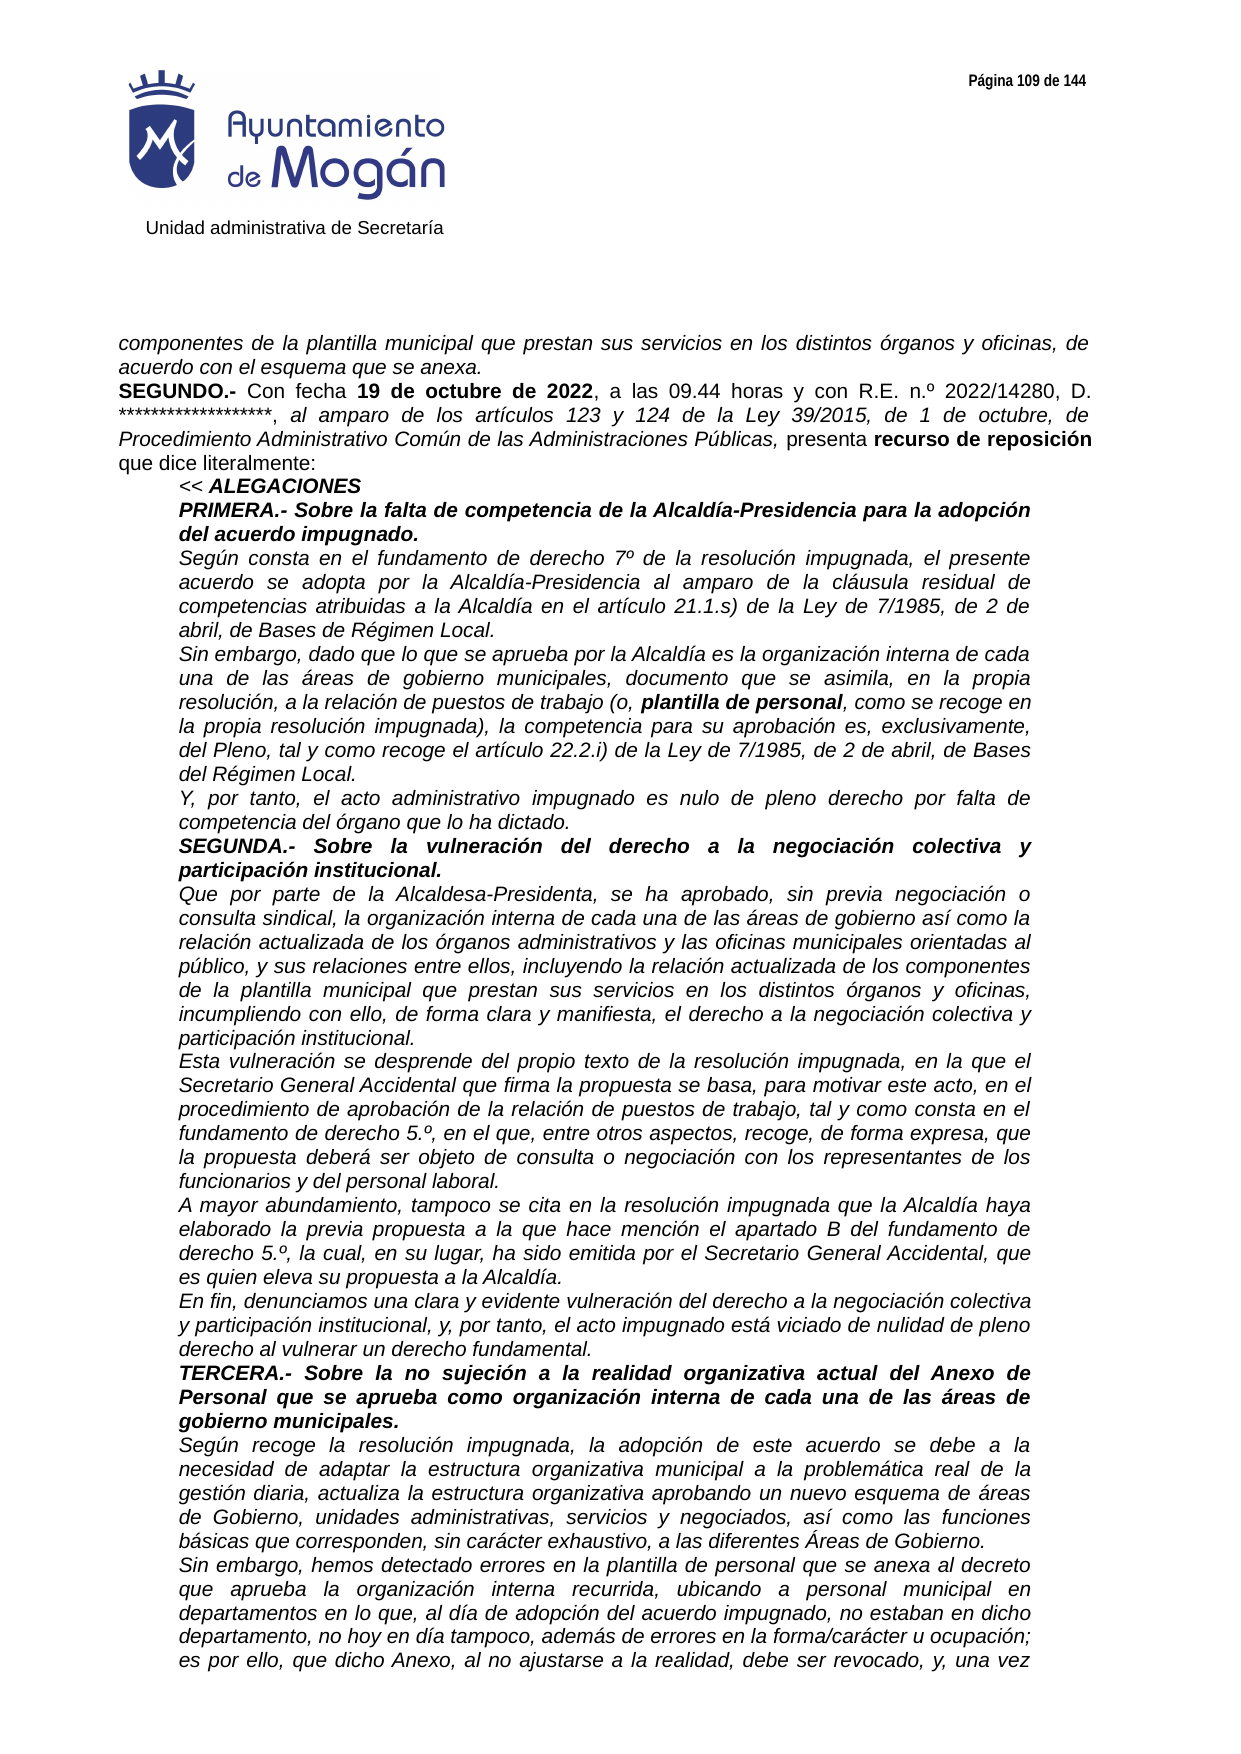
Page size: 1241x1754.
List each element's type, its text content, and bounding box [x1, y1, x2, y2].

text Y, por tanto, el acto administrativo impugnado es nulo de pleno derecho por falta de competencia del órgano que lo ha dictado. [178, 786, 1034, 834]
text Sin embargo, dado que lo que se aprueba por la Alcaldía es la organización interna de cada una de las áreas de gobierno municipales, documento que se asimila, en la propia resolución, a la relación de puestos de trabajo (o, plantilla de personal, como se recoge en la propia resolución impugnada), la competencia para su aprobación es, exclusivamente, del Pleno, tal y como recoge el artículo 22.2.i) de la Ley de 7/1985, de 2 de abril, de Bases del Régimen Local. [178, 642, 1034, 786]
text componentes de la plantilla municipal que prestan sus servicios en los distintos órganos y oficinas, de acuerdo con el esquema que se anexa. [118, 331, 1092, 378]
text Sin embargo, hemos detectado errores en la plantilla de personal que se anexa al decreto que aprueba la organización interna recurrida, ubicando a personal municipal en departamentos en lo que, al día de adopción del acuerdo impugnado, no estaban en dicho departamento, no hoy en día tampoco, además de errores en la forma/carácter u ocupación; es por ello, que dicho Anexo, al no ajustarse a la realidad, debe ser revocado, y, una vez [178, 1552, 1034, 1672]
text Según recoge la resolución impugnada, la adopción de este acuerdo se debe a la necesidad de adaptar la estructura organizativa municipal a la problemática real de la gestión diaria, actualiza la estructura organizativa aprobando un nuevo esquema de áreas de Gobierno, unidades administrativas, servicios y negociados, así como las funciones básicas que corresponden, sin carácter exhaustivo, a las diferentes Áreas de Gobierno. [178, 1433, 1034, 1552]
text Según consta en el fundamento de derecho 7º de la resolución impugnada, el presente acuerdo se adopta por la Alcaldía-Presidencia al amparo de la cláusula residual de competencias atribuidas a la Alcaldía en el artículo 21.1.s) de la Ley de 7/1985, de 2 de abril, de Bases de Régimen Local. [178, 546, 1034, 642]
text Que por parte de la Alcaldesa-Presidenta, se ha aprobado, sin previa negociación o consulta sindical, la organización interna de cada una de las áreas de gobierno así como la relación actualizada de los órganos administrativos y las oficinas municipales orientadas al público, y sus relaciones entre ellos, incluyendo la relación actualizada de los componentes de la plantilla municipal que prestan sus servicios en los distintos órganos y oficinas, incumpliendo con ello, de forma clara y manifiesta, el derecho a la negociación colectiva y participación institucional. [178, 882, 1034, 1049]
text En fin, denunciamos una clara y evidente vulneración del derecho a la negociación colectiva y participación institucional, y, por tanto, el acto impugnado está viciado de nulidad de pleno derecho al vulnerar un derecho fundamental. [178, 1289, 1034, 1361]
text SEGUNDA.- Sobre la vulneración del derecho a la negociación colectiva y participación institucional. [178, 834, 1034, 882]
text Esta vulneración se desprende del propio texto de la resolución impugnada, en la que el Secretario General Accidental que firma la propuesta se basa, para motivar este acto, en el procedimiento de aprobación de la relación de puestos de trabajo, tal y como consta en el fundamento de derecho 5.º, en el que, entre otros aspectos, recoge, de forma expresa, que la propuesta deberá ser objeto de consulta o negociación con los representantes de los funcionarios y del personal laboral. [178, 1049, 1034, 1193]
text << ALEGACIONES [178, 474, 1034, 498]
text PRIMERA.- Sobre la falta de competencia de la Alcaldía-Presidencia para la adopción del acuerdo impugnado. [178, 498, 1034, 546]
text TERCERA.- Sobre la no sujeción a la realidad organizativa actual del Anexo de Personal que se aprueba como organización interna de cada una de las áreas de gobierno municipales. [178, 1361, 1034, 1433]
text SEGUNDO.- Con fecha 19 de octubre de 2022, a las 09.44 horas y con R.E. n.º 2022/14280, D. *******************, al amparo de los artículos 123 y 124 de la Ley 39/2015, de 1 de octubre, de Procedimiento Administrativo Común de las Administraciones Públicas, presenta recurso de reposición que dice literalmente: [118, 378, 1092, 474]
text A mayor abundamiento, tampoco se cita en la resolución impugnada que la Alcaldía haya elaborado la previa propuesta a la que hace mención el apartado B del fundamento de derecho 5.º, la cual, en su lugar, ha sido emitida por el Secretario General Accidental, que es quien eleva su propuesta a la Alcaldía. [178, 1193, 1034, 1289]
picture [128, 70, 445, 206]
